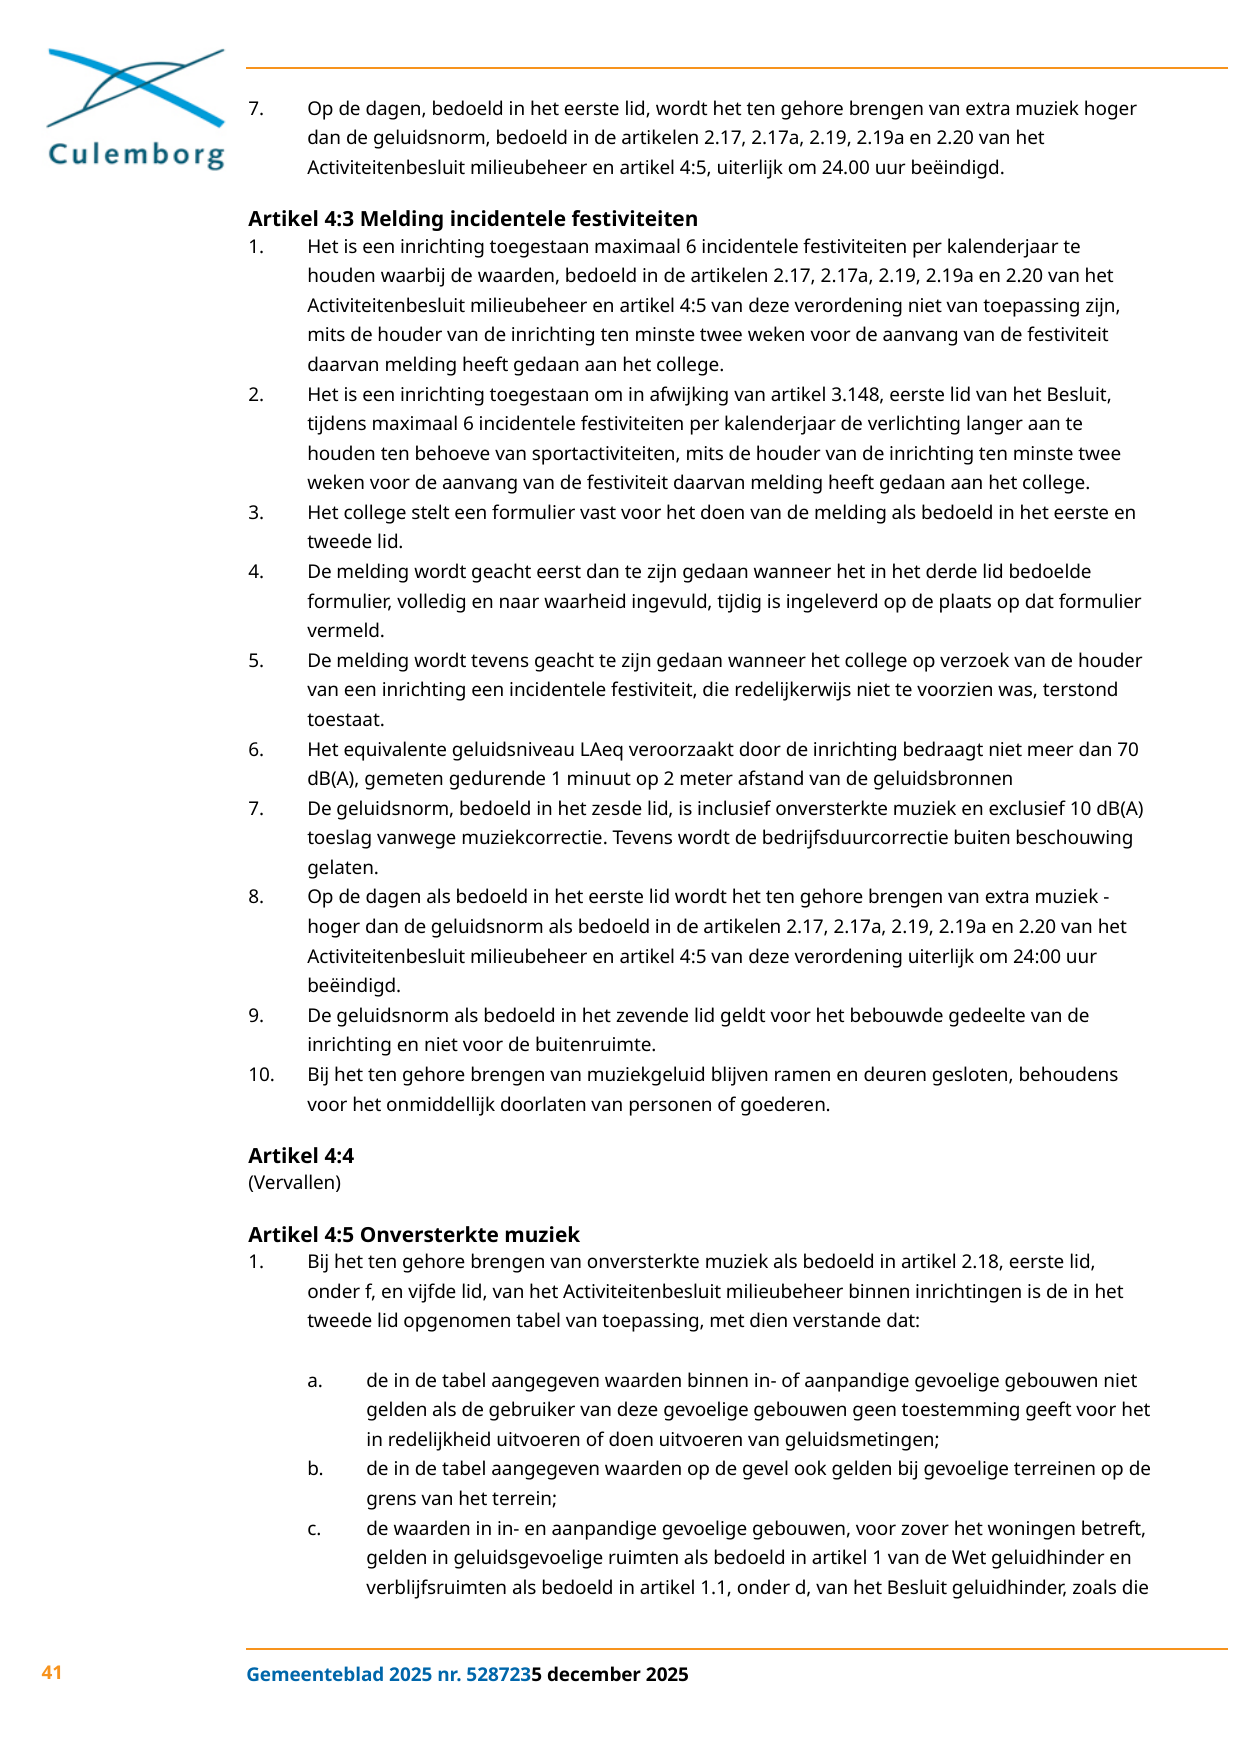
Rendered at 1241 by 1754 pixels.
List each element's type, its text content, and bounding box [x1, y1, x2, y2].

list Het is een inrichting toegestaan om in afwijking van artikel 3.148, eerste lid van het Besluit, tijdens maximaal 6 incidentele festiviteiten per kalenderjaar de verlichting langer aan te houden ten behoeve van sportactiviteiten, mits de houder van de inrichting ten minste twee weken voor de aanvang van de festiviteit daarvan melding heeft gedaan aan het college. [248, 381, 1152, 495]
text Artikel 4:3 Melding incidentele festiviteiten [248, 204, 1152, 233]
picture [41, 47, 231, 172]
list de in de tabel aangegeven waarden binnen in- of aanpandige gevoelige gebouwen niet gelden als de gebruiker van deze gevoelige gebouwen geen toestemming geeft voor het in redelijkheid uitvoeren of doen uitvoeren van geluidsmetingen; [307, 1367, 1152, 1452]
list Op de dagen, bedoeld in het eerste lid, wordt het ten gehore brengen van extra muziek hoger dan de geluidsnorm, bedoeld in de artikelen 2.17, 2.17a, 2.19, 2.19a en 2.20 van het Activiteitenbesluit milieubeheer en artikel 4:5, uiterlijk om 24.00 uur beëindigd. [248, 95, 1152, 180]
list de in de tabel aangegeven waarden op de gevel ook gelden bij gevoelige terreinen op de grens van het terrein; [307, 1456, 1152, 1511]
list De geluidsnorm als bedoeld in het zevende lid geldt voor het bebouwde gedeelte van de inrichting en niet voor de buitenruimte. [248, 1002, 1152, 1057]
text (Vervallen) [248, 1169, 1152, 1195]
list de waarden in in- en aanpandige gevoelige gebouwen, voor zover het woningen betreft, gelden in geluidsgevoelige ruimten als bedoeld in artikel 1 van de Wet geluidhinder en verblijfsruimten als bedoeld in artikel 1.1, onder d, van het Besluit geluidhinder, zoals die [307, 1515, 1152, 1599]
list Het college stelt een formulier vast voor het doen van de melding als bedoeld in het eerste en tweede lid. [248, 499, 1152, 554]
list Bij het ten gehore brengen van onversterkte muziek als bedoeld in artikel 2.18, eerste lid, onder f, en vijfde lid, van het Activiteitenbesluit milieubeheer binnen inrichtingen is de in het tweede lid opgenomen tabel van toepassing, met dien verstande dat: [248, 1248, 1152, 1333]
list Op de dagen als bedoeld in het eerste lid wordt het ten gehore brengen van extra muziek - hoger dan de geluidsnorm als bedoeld in de artikelen 2.17, 2.17a, 2.19, 2.19a en 2.20 van het Activiteitenbesluit milieubeheer en artikel 4:5 van deze verordening uiterlijk om 24:00 uur beëindigd. [248, 884, 1152, 998]
text Artikel 4:5 Onversterkte muziek [248, 1220, 1152, 1248]
list Het equivalente geluidsniveau LAeq veroorzaakt door de inrichting bedraagt niet meer dan 70 dB(A), gemeten gedurende 1 minuut op 2 meter afstand van de geluidsbronnen [248, 736, 1152, 791]
list Het is een inrichting toegestaan maximaal 6 incidentele festiviteiten per kalenderjaar te houden waarbij de waarden, bedoeld in de artikelen 2.17, 2.17a, 2.19, 2.19a en 2.20 van het Activiteitenbesluit milieubeheer en artikel 4:5 van deze verordening niet van toepassing zijn, mits de houder van de inrichting ten minste twee weken voor de aanvang van de festiviteit daarvan melding heeft gedaan aan het college. [248, 233, 1152, 377]
list De melding wordt geacht eerst dan te zijn gedaan wanneer het in het derde lid bedoelde formulier, volledig en naar waarheid ingevuld, tijdig is ingeleverd op de plaats op dat formulier vermeld. [248, 558, 1152, 643]
text Artikel 4:4 [248, 1141, 1152, 1169]
list De melding wordt tevens geacht te zijn gedaan wanneer het college op verzoek van de houder van een inrichting een incidentele festiviteit, die redelijkerwijs niet te voorzien was, terstond toestaat. [248, 647, 1152, 732]
list Bij het ten gehore brengen van muziekgeluid blijven ramen en deuren gesloten, behoudens voor het onmiddellijk doorlaten van personen of goederen. [248, 1061, 1152, 1116]
list De geluidsnorm, bedoeld in het zesde lid, is inclusief onversterkte muziek en exclusief 10 dB(A) toeslag vanwege muziekcorrectie. Tevens wordt de bedrijfsduurcorrectie buiten beschouwing gelaten. [248, 795, 1152, 880]
